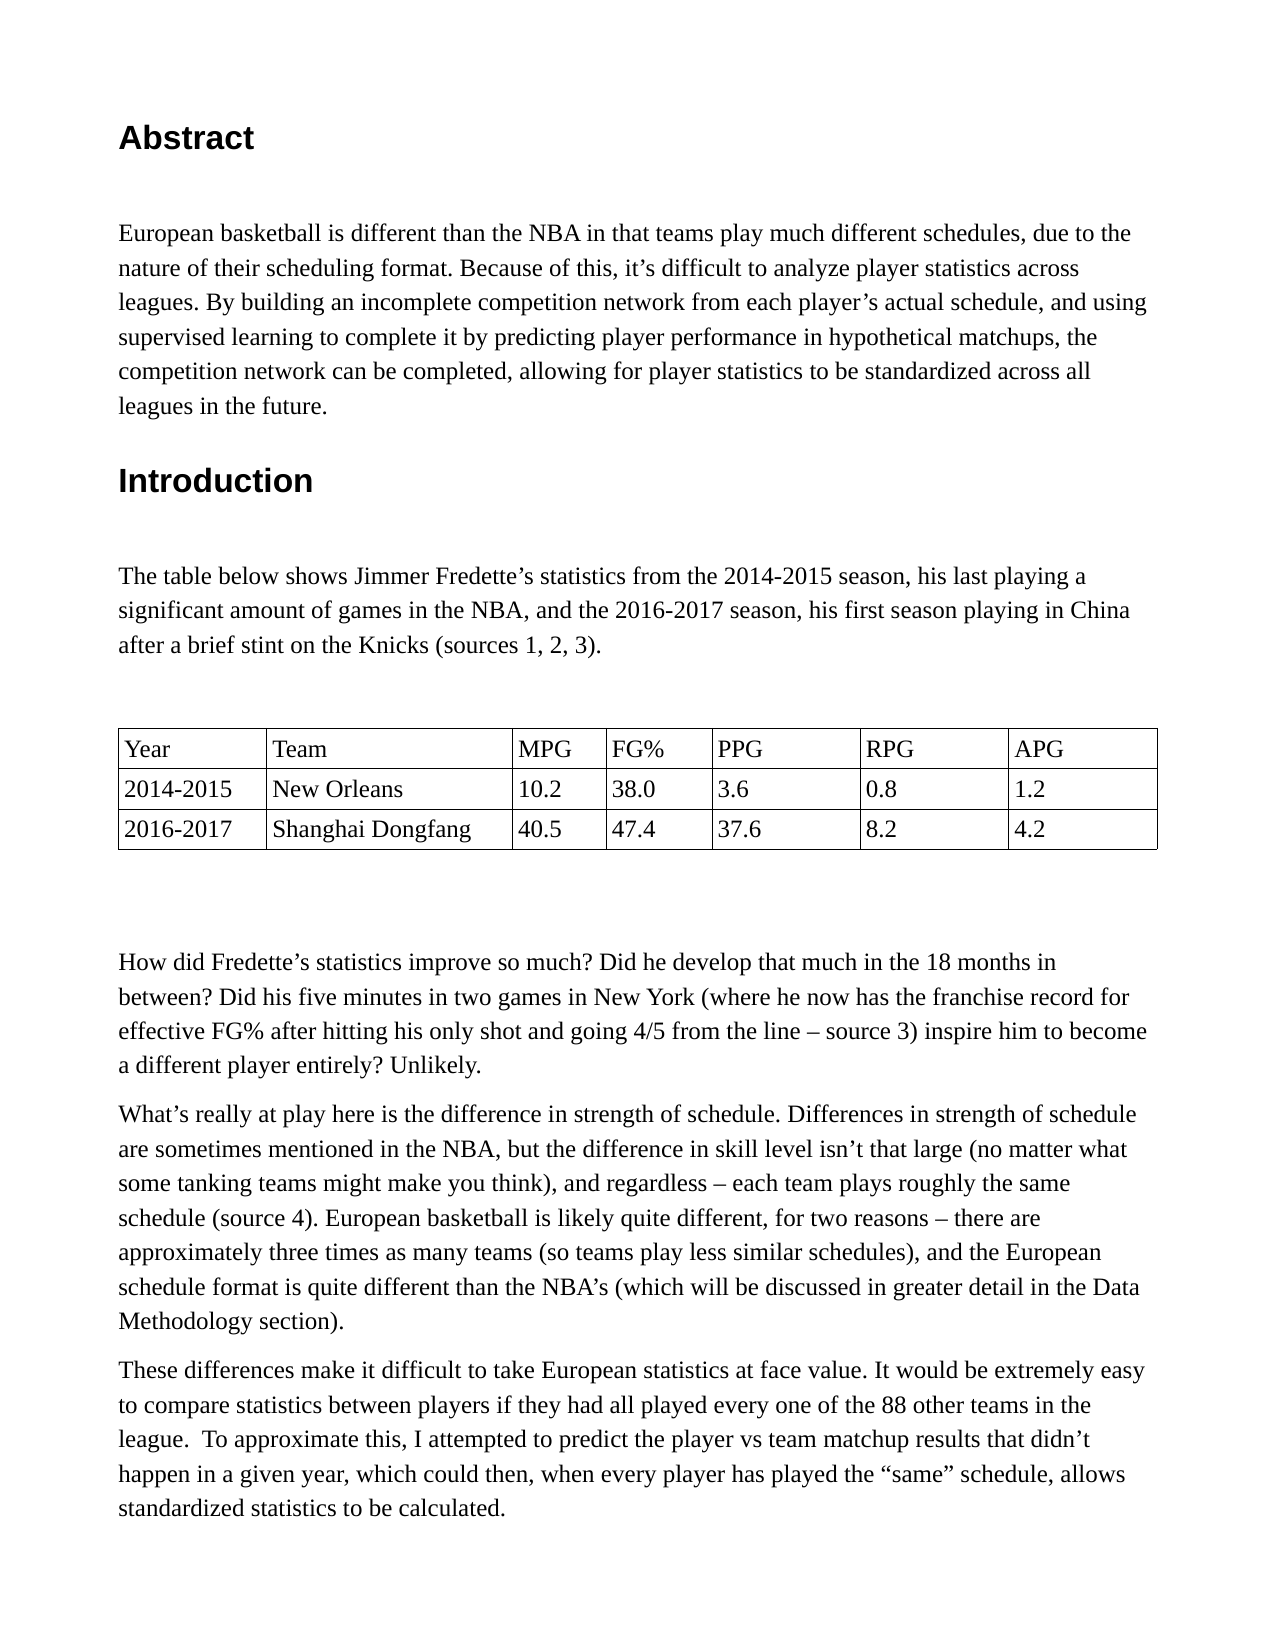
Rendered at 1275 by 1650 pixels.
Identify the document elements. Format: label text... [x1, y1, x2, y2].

table_cell 0.8 [861, 769, 1008, 808]
table_header MPG [513, 729, 606, 768]
table_header APG [1009, 729, 1157, 768]
text How did Fredette’s statistics improve so much? Did he develop that much in the 18 months in between? Did his five minutes in two games in New York (where he now has the franchise record for effective FG% after hitting his only shot and going 4/5 from the line – source 3) inspire him to become a different player entirely? Unlikely. [118, 947, 1157, 1079]
table_header FG% [607, 729, 712, 768]
table_header Team [267, 729, 512, 768]
text European basketball is different than the NBA in that teams play much different schedules, due to the nature of their scheduling format. Because of this, it’s difficult to analyze player statistics across leagues. By building an incomplete competition network from each player’s actual schedule, and using supervised learning to complete it by predicting player performance in hypothetical matchups, the competition network can be completed, allowing for player statistics to be standardized across all leagues in the future. [118, 218, 1157, 419]
table_cell New Orleans [267, 769, 512, 808]
table_cell Shanghai Dongfang [267, 810, 512, 849]
table_cell 3.6 [713, 769, 860, 808]
table_cell 37.6 [713, 810, 860, 849]
table_cell 10.2 [513, 769, 606, 808]
text What’s really at play here is the difference in strength of schedule. Differences in strength of schedule are sometimes mentioned in the NBA, but the difference in skill level isn’t that large (no matter what some tanking teams might make you think), and regardless – each team plays roughly the same schedule (source 4). European basketball is likely quite different, for two reasons – there are approximately three times as many teams (so teams play less similar schedules), and the European schedule format is quite different than the NBA’s (which will be discussed in greater detail in the Data Methodology section). [118, 1099, 1157, 1335]
table_cell 38.0 [607, 769, 712, 808]
table_cell 2014-2015 [119, 769, 266, 808]
table_cell 47.4 [607, 810, 712, 849]
table_header RPG [861, 729, 1008, 768]
table_cell 2016-2017 [119, 810, 266, 849]
table_header PPG [713, 729, 860, 768]
table_cell 40.5 [513, 810, 606, 849]
subtitle Introduction [118, 461, 1157, 499]
table_cell 4.2 [1009, 810, 1157, 849]
table_header Year [119, 729, 266, 768]
subtitle Abstract [118, 118, 1157, 157]
table_cell 1.2 [1009, 769, 1157, 808]
text The table below shows Jimmer Fredette’s statistics from the 2014-2015 season, his last playing a significant amount of games in the NBA, and the 2016-2017 season, his first season playing in China after a brief stint on the Knicks (sources 1, 2, 3). [118, 561, 1157, 658]
text These differences make it difficult to take European statistics at face value. It would be extremely easy to compare statistics between players if they had all played every one of the 88 other teams in the league. To approximate this, I attempted to predict the player vs team matchup results that didn’t happen in a given year, which could then, when every player has played the “same” schedule, allows standardized statistics to be calculated. [118, 1356, 1157, 1522]
table_cell 8.2 [861, 810, 1008, 849]
